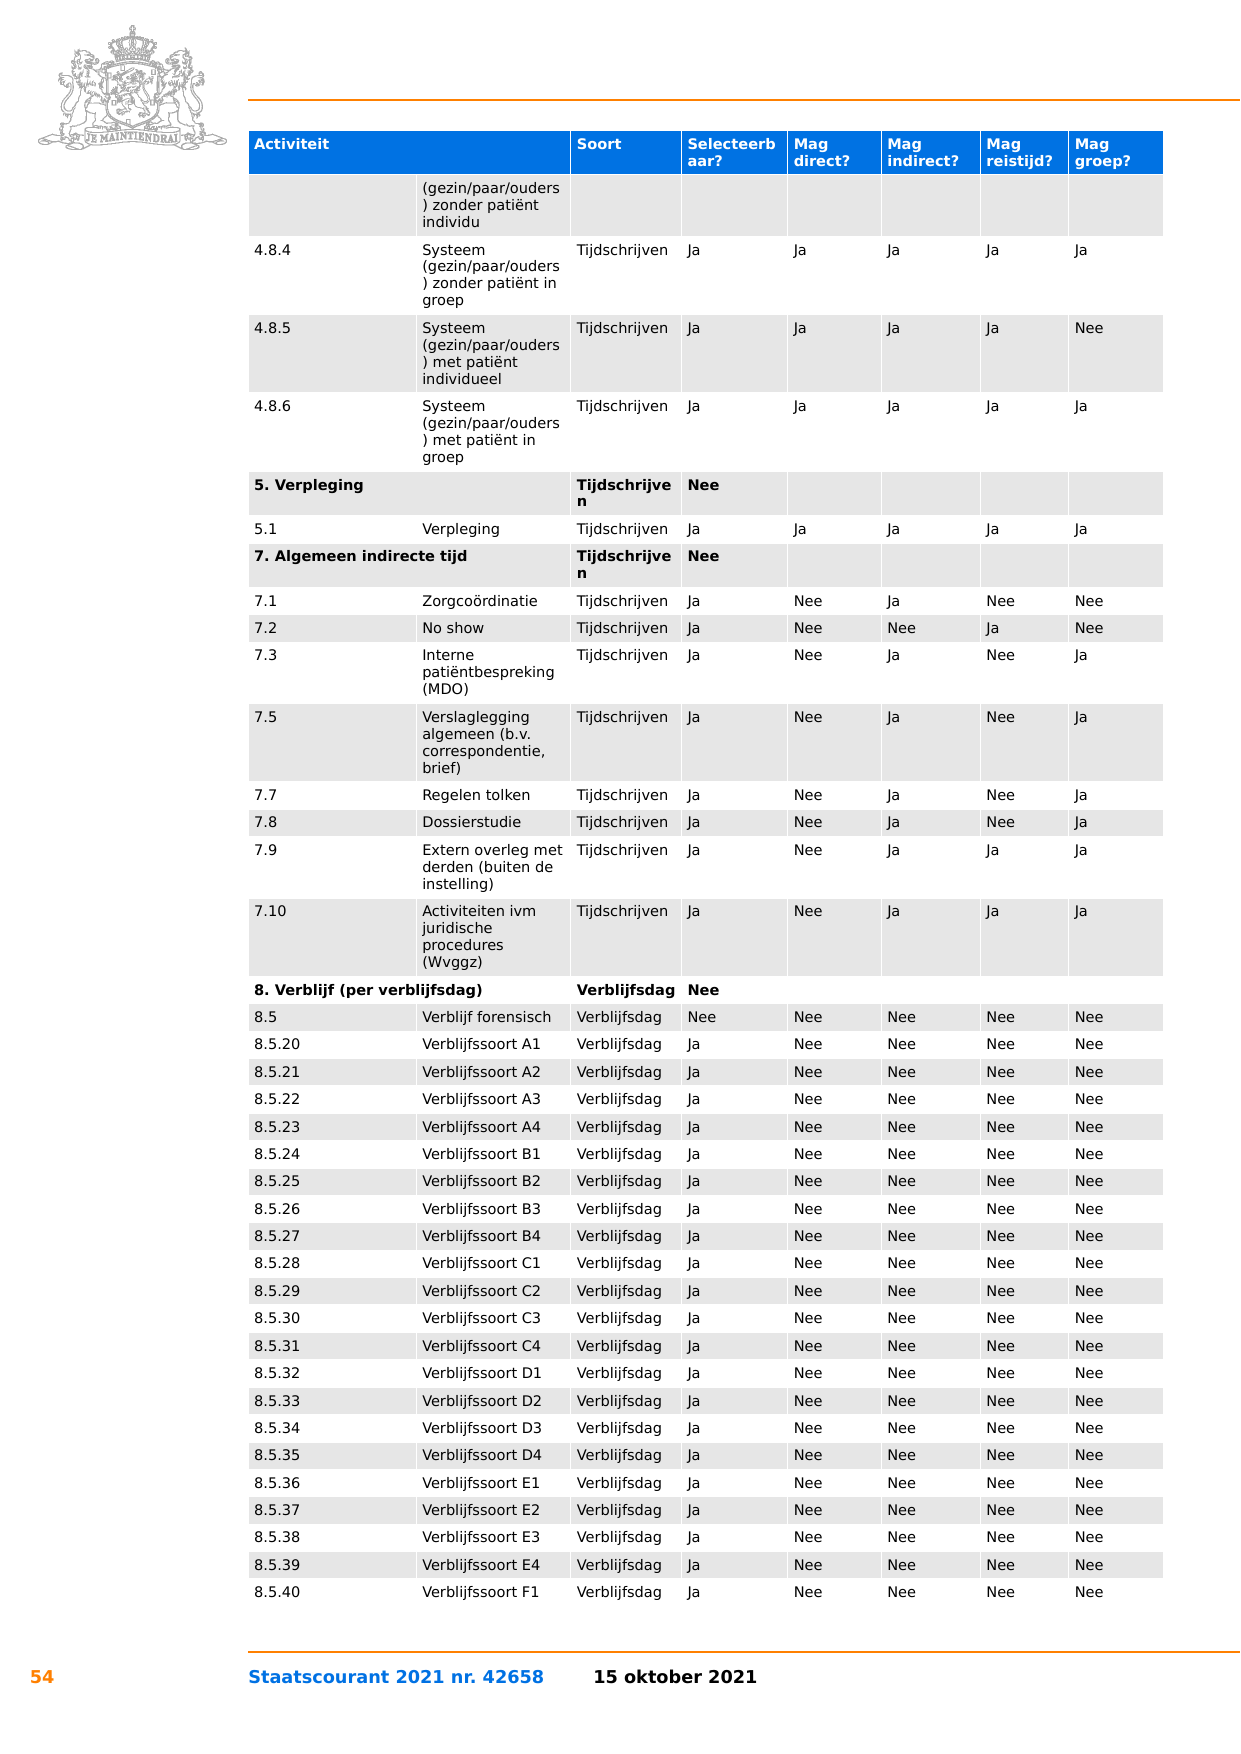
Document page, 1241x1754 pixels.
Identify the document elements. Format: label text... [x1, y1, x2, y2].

table_cell Nee [1069, 1196, 1163, 1222]
table_cell Regelen tolken [417, 782, 570, 809]
table_cell 5. Verpleging [249, 472, 570, 515]
table_cell Ja [1069, 237, 1163, 314]
table_cell 8.5 [249, 1004, 416, 1031]
table_cell Verblijfssoort E1 [417, 1470, 570, 1496]
table_cell Verblijfsdag [571, 1525, 681, 1551]
table_cell Nee [882, 1141, 980, 1167]
table_cell 4.8.4 [249, 237, 416, 314]
table_cell Ja [1069, 837, 1163, 897]
table_cell Ja [682, 643, 787, 703]
table_cell Nee [788, 782, 881, 809]
table_cell Verblijfssoort B4 [417, 1223, 570, 1250]
table_cell Nee [882, 1169, 980, 1195]
table_cell Ja [1069, 810, 1163, 836]
table_cell Nee [788, 1333, 881, 1359]
table_cell Nee [1069, 315, 1163, 392]
table_cell Ja [682, 1333, 787, 1359]
table_cell Tijdschrijven [571, 393, 681, 471]
table_cell Nee [1069, 1443, 1163, 1469]
table_cell Nee [1069, 1032, 1163, 1058]
table_cell 7.1 [249, 588, 416, 614]
table_cell Ja [788, 315, 881, 392]
table_cell Nee [788, 1004, 881, 1031]
table_cell 8.5.25 [249, 1169, 416, 1195]
table_cell Ja [882, 643, 980, 703]
table_cell Nee [981, 588, 1068, 614]
table_cell 8.5.35 [249, 1443, 416, 1469]
table_cell 7.9 [249, 837, 416, 897]
table_cell Ja [882, 837, 980, 897]
table_cell Nee [788, 1415, 881, 1441]
table_cell Nee [1069, 1525, 1163, 1551]
table_cell Nee [682, 544, 787, 587]
table_cell Nee [1069, 1580, 1163, 1606]
table_cell 8. Verblijf (per verblijfsdag) [249, 977, 570, 1003]
table_cell Ja [682, 393, 787, 471]
table_cell Nee [788, 837, 881, 897]
table_cell Systeem (gezin/paar/ouders) met patiënt in groep [417, 393, 570, 471]
table_cell Nee [882, 1059, 980, 1085]
table_cell Nee [788, 1306, 881, 1332]
table_cell 8.5.33 [249, 1388, 416, 1414]
table_cell Nee [981, 1470, 1068, 1496]
table_header Soort [571, 131, 681, 174]
table_cell Nee [882, 1223, 980, 1250]
table_cell 8.5.22 [249, 1086, 416, 1113]
table_cell Ja [682, 1114, 787, 1140]
table_cell Verblijfssoort E4 [417, 1552, 570, 1578]
table_cell 7.5 [249, 704, 416, 781]
table_cell Nee [1069, 1552, 1163, 1578]
table_cell Ja [682, 1196, 787, 1222]
table_cell Nee [788, 1360, 881, 1387]
table_cell 8.5.32 [249, 1360, 416, 1387]
table_cell Nee [981, 1415, 1068, 1441]
table_cell [788, 544, 881, 587]
table_cell Nee [788, 1169, 881, 1195]
table_cell Verblijfsdag [571, 1306, 681, 1332]
table_cell Verblijfssoort A3 [417, 1086, 570, 1113]
table_cell Verblijfssoort B3 [417, 1196, 570, 1222]
table_cell Nee [1069, 1114, 1163, 1140]
table_cell Verblijfsdag [571, 1552, 681, 1578]
table_cell Nee [882, 1278, 980, 1304]
table_cell 7.7 [249, 782, 416, 809]
table_cell Nee [1069, 1169, 1163, 1195]
table_cell Ja [682, 1251, 787, 1277]
table_cell 7.10 [249, 899, 416, 976]
table_cell Ja [682, 704, 787, 781]
table_cell Ja [1069, 516, 1163, 542]
table_cell Ja [682, 588, 787, 614]
table_cell Nee [1069, 1333, 1163, 1359]
table_cell Verblijf forensisch [417, 1004, 570, 1031]
table_cell Nee [788, 1032, 881, 1058]
table_cell Nee [882, 1525, 980, 1551]
table_cell Ja [682, 1278, 787, 1304]
table_cell Nee [788, 1278, 881, 1304]
table_cell Extern overleg met derden (buiten de instelling) [417, 837, 570, 897]
table_cell Ja [1069, 643, 1163, 703]
table_cell Nee [1069, 1086, 1163, 1113]
table_cell Nee [788, 1470, 881, 1496]
table_cell [1069, 977, 1163, 1003]
table_cell Nee [1069, 1278, 1163, 1304]
table_cell Dossierstudie [417, 810, 570, 836]
table_cell Ja [682, 1306, 787, 1332]
table_cell Verblijfssoort D4 [417, 1443, 570, 1469]
table_header Mag reistijd? [981, 131, 1068, 174]
table_cell Verblijfsdag [571, 1169, 681, 1195]
table_cell Tijdschrijven [571, 588, 681, 614]
table_cell Ja [682, 1086, 787, 1113]
table_cell Ja [682, 1470, 787, 1496]
table_cell Ja [1069, 899, 1163, 976]
table_cell Ja [788, 393, 881, 471]
table_cell Tijdschrijven [571, 837, 681, 897]
table_cell Ja [682, 1141, 787, 1167]
table_cell Ja [682, 516, 787, 542]
table_cell 5.1 [249, 516, 416, 542]
table_cell Ja [981, 237, 1068, 314]
table_cell [882, 472, 980, 515]
table_cell Nee [882, 1415, 980, 1441]
table_cell Verblijfsdag [571, 1580, 681, 1606]
table_cell Nee [1069, 1415, 1163, 1441]
table_header Mag groep? [1069, 131, 1163, 174]
table_cell Verblijfsdag [571, 1223, 681, 1250]
table_cell 7.2 [249, 615, 416, 642]
table_cell Nee [882, 1552, 980, 1578]
table_cell 8.5.30 [249, 1306, 416, 1332]
table_cell Verblijfssoort C4 [417, 1333, 570, 1359]
table_cell Nee [788, 1525, 881, 1551]
table_cell Ja [682, 782, 787, 809]
table_cell [981, 544, 1068, 587]
table_cell Tijdschrijven [571, 472, 681, 515]
table_cell Ja [882, 393, 980, 471]
table_cell Ja [682, 1580, 787, 1606]
table_header Selecteerbaar? [682, 131, 787, 174]
table_cell Nee [788, 1497, 881, 1524]
table_cell [981, 472, 1068, 515]
table_cell 8.5.21 [249, 1059, 416, 1085]
table_cell Ja [981, 393, 1068, 471]
table_cell [788, 472, 881, 515]
table_cell Nee [981, 1388, 1068, 1414]
table_cell [788, 175, 881, 236]
table_cell Nee [788, 704, 881, 781]
table_header Mag indirect? [882, 131, 980, 174]
table_cell Verblijfssoort D3 [417, 1415, 570, 1441]
table_cell Ja [882, 237, 980, 314]
table_cell Nee [981, 1223, 1068, 1250]
table_cell Nee [981, 1114, 1068, 1140]
table_header Mag direct? [788, 131, 881, 174]
table_cell Verblijfsdag [571, 1333, 681, 1359]
table_cell Ja [682, 315, 787, 392]
table_cell Nee [981, 1169, 1068, 1195]
table_cell Ja [682, 1552, 787, 1578]
table_cell Nee [981, 1360, 1068, 1387]
table_cell Nee [882, 1333, 980, 1359]
table_cell Ja [682, 1525, 787, 1551]
table_cell Ja [981, 837, 1068, 897]
table_cell Nee [981, 1580, 1068, 1606]
table_cell Tijdschrijven [571, 810, 681, 836]
table_cell Nee [882, 615, 980, 642]
table_cell 8.5.29 [249, 1278, 416, 1304]
table_cell [1069, 472, 1163, 515]
table_cell Nee [981, 1525, 1068, 1551]
table_cell Verblijfssoort C2 [417, 1278, 570, 1304]
table_cell Ja [882, 782, 980, 809]
table_cell Verblijfssoort C1 [417, 1251, 570, 1277]
table_cell Ja [682, 1388, 787, 1414]
table_cell Nee [1069, 1497, 1163, 1524]
table_cell [682, 175, 787, 236]
table_cell Nee [981, 810, 1068, 836]
table_cell [882, 977, 980, 1003]
table_cell Tijdschrijven [571, 643, 681, 703]
table_cell Ja [682, 1497, 787, 1524]
table_cell 8.5.28 [249, 1251, 416, 1277]
table_cell Nee [882, 1196, 980, 1222]
table_cell Ja [682, 237, 787, 314]
table_cell Ja [682, 1032, 787, 1058]
table_cell Nee [981, 1004, 1068, 1031]
table_cell Ja [882, 704, 980, 781]
table_cell Ja [682, 615, 787, 642]
table_cell Nee [1069, 1388, 1163, 1414]
table_cell No show [417, 615, 570, 642]
table_cell Nee [788, 1580, 881, 1606]
table_cell Verblijfssoort E3 [417, 1525, 570, 1551]
table_cell [882, 544, 980, 587]
table_cell Interne patiëntbespreking (MDO) [417, 643, 570, 703]
table_cell Ja [788, 516, 881, 542]
table_cell Nee [882, 1470, 980, 1496]
table_cell Tijdschrijven [571, 615, 681, 642]
table_cell [788, 977, 881, 1003]
table_cell Activiteiten ivm juridische procedures (Wvggz) [417, 899, 570, 976]
table_cell Nee [981, 704, 1068, 781]
table_cell Verblijfssoort D2 [417, 1388, 570, 1414]
table_cell Verblijfsdag [571, 1443, 681, 1469]
table_cell Nee [788, 1141, 881, 1167]
table_cell Tijdschrijven [571, 237, 681, 314]
table_cell Nee [788, 1086, 881, 1113]
table_cell Verblijfsdag [571, 1086, 681, 1113]
table_cell Nee [882, 1497, 980, 1524]
table_cell Systeem (gezin/paar/ouders) zonder patiënt in groep [417, 237, 570, 314]
table_cell Nee [1069, 1306, 1163, 1332]
table_cell 8.5.40 [249, 1580, 416, 1606]
table_cell Nee [981, 1443, 1068, 1469]
table_cell Nee [788, 1059, 881, 1085]
table_cell Ja [981, 516, 1068, 542]
table_cell Verblijfssoort E2 [417, 1497, 570, 1524]
table_cell Nee [788, 643, 881, 703]
table_cell Nee [882, 1360, 980, 1387]
table_cell Nee [1069, 1360, 1163, 1387]
table_cell Verblijfssoort A1 [417, 1032, 570, 1058]
table_cell 4.8.5 [249, 315, 416, 392]
table_cell Nee [981, 1552, 1068, 1578]
table_cell Ja [682, 1169, 787, 1195]
table_cell Ja [882, 899, 980, 976]
table_cell Ja [682, 810, 787, 836]
table_cell Nee [1069, 1004, 1163, 1031]
table_cell Nee [1069, 615, 1163, 642]
table_cell Ja [682, 1059, 787, 1085]
table_cell 8.5.23 [249, 1114, 416, 1140]
table_cell Ja [682, 1223, 787, 1250]
table_cell Nee [788, 1114, 881, 1140]
table_cell Ja [682, 1443, 787, 1469]
table_cell Nee [981, 1333, 1068, 1359]
table_cell Ja [1069, 393, 1163, 471]
table_cell 7.8 [249, 810, 416, 836]
table_cell Nee [981, 643, 1068, 703]
table_cell [1069, 544, 1163, 587]
table_cell Tijdschrijven [571, 782, 681, 809]
table_cell Nee [682, 1004, 787, 1031]
table_cell Ja [981, 315, 1068, 392]
table_cell Nee [882, 1388, 980, 1414]
table_cell 7.3 [249, 643, 416, 703]
table_cell Ja [682, 1360, 787, 1387]
table_cell Ja [882, 810, 980, 836]
table_cell Verblijfsdag [571, 1059, 681, 1085]
table_cell 8.5.27 [249, 1223, 416, 1250]
table_cell [571, 175, 681, 236]
table_cell 8.5.26 [249, 1196, 416, 1222]
table_cell Nee [1069, 1223, 1163, 1250]
table_cell Tijdschrijven [571, 704, 681, 781]
table_cell [1069, 175, 1163, 236]
table_cell Verblijfsdag [571, 1497, 681, 1524]
table_cell Nee [682, 472, 787, 515]
table_cell Nee [788, 1196, 881, 1222]
table_cell Verblijfssoort A4 [417, 1114, 570, 1140]
table_cell Ja [882, 516, 980, 542]
table_cell Ja [882, 315, 980, 392]
table_cell 4.8.6 [249, 393, 416, 471]
table_cell Nee [981, 1032, 1068, 1058]
table_cell Systeem (gezin/paar/ouders) met patiënt individueel [417, 315, 570, 392]
table_cell Verblijfsdag [571, 977, 681, 1003]
table_cell Verblijfsdag [571, 1360, 681, 1387]
table_cell Nee [788, 615, 881, 642]
table_header Activiteit [249, 131, 570, 174]
table_cell Ja [981, 899, 1068, 976]
table_cell Verblijfssoort B2 [417, 1169, 570, 1195]
table_cell Nee [981, 1497, 1068, 1524]
table_cell Nee [981, 782, 1068, 809]
table_cell Ja [682, 1415, 787, 1441]
table_cell Ja [682, 837, 787, 897]
table_cell Verblijfsdag [571, 1114, 681, 1140]
table_cell Nee [788, 810, 881, 836]
table_cell Tijdschrijven [571, 899, 681, 976]
table_cell Nee [1069, 1470, 1163, 1496]
table_cell Nee [882, 1251, 980, 1277]
table_cell Verblijfsdag [571, 1032, 681, 1058]
table_cell Nee [981, 1306, 1068, 1332]
table_cell 8.5.31 [249, 1333, 416, 1359]
table_cell Nee [788, 1552, 881, 1578]
table_cell Nee [981, 1086, 1068, 1113]
table_cell Ja [1069, 782, 1163, 809]
table_cell Nee [882, 1086, 980, 1113]
table_cell Nee [1069, 1141, 1163, 1167]
table_cell Nee [981, 1141, 1068, 1167]
table_cell Verblijfsdag [571, 1004, 681, 1031]
table_cell Verblijfssoort B1 [417, 1141, 570, 1167]
table_cell Nee [981, 1196, 1068, 1222]
table_cell 8.5.38 [249, 1525, 416, 1551]
table_cell 8.5.24 [249, 1141, 416, 1167]
table_cell Verblijfsdag [571, 1470, 681, 1496]
table_cell Nee [981, 1278, 1068, 1304]
table_cell Verblijfssoort C3 [417, 1306, 570, 1332]
table_cell [981, 175, 1068, 236]
table_cell Nee [882, 1032, 980, 1058]
table_cell [249, 175, 416, 236]
table_cell 8.5.20 [249, 1032, 416, 1058]
table_cell Nee [981, 1059, 1068, 1085]
table_cell Nee [882, 1004, 980, 1031]
table_cell 8.5.37 [249, 1497, 416, 1524]
table_cell 8.5.36 [249, 1470, 416, 1496]
table_cell Nee [882, 1306, 980, 1332]
table_cell Ja [1069, 704, 1163, 781]
table_cell Nee [788, 1443, 881, 1469]
table_cell (gezin/paar/ouders) zonder patiënt individu [417, 175, 570, 236]
table_cell Tijdschrijven [571, 544, 681, 587]
table_cell Tijdschrijven [571, 516, 681, 542]
table_cell Tijdschrijven [571, 315, 681, 392]
table_cell Verblijfsdag [571, 1141, 681, 1167]
table_cell Nee [981, 1251, 1068, 1277]
table_cell Nee [788, 899, 881, 976]
table_cell 7. Algemeen indirecte tijd [249, 544, 570, 587]
table_cell 8.5.39 [249, 1552, 416, 1578]
table_cell Verblijfsdag [571, 1388, 681, 1414]
picture [38, 25, 227, 150]
table_cell Verblijfsdag [571, 1251, 681, 1277]
table_cell Verblijfsdag [571, 1278, 681, 1304]
table_cell Zorgcoördinatie [417, 588, 570, 614]
table_cell [981, 977, 1068, 1003]
table_cell Nee [788, 1251, 881, 1277]
table_cell Ja [682, 899, 787, 976]
table_cell Verblijfssoort F1 [417, 1580, 570, 1606]
table_cell Verblijfsdag [571, 1415, 681, 1441]
table_cell Verblijfssoort D1 [417, 1360, 570, 1387]
table_cell Nee [882, 1580, 980, 1606]
table_cell Nee [1069, 1251, 1163, 1277]
table_cell 8.5.34 [249, 1415, 416, 1441]
table_cell Nee [1069, 588, 1163, 614]
table_cell Nee [882, 1114, 980, 1140]
table_cell Nee [788, 1223, 881, 1250]
table_cell Verpleging [417, 516, 570, 542]
table_cell Verslaglegging algemeen (b.v. correspondentie, brief) [417, 704, 570, 781]
table_cell Ja [882, 588, 980, 614]
table_cell Ja [788, 237, 881, 314]
table_cell Verblijfssoort A2 [417, 1059, 570, 1085]
table_cell Ja [981, 615, 1068, 642]
table_cell Nee [788, 588, 881, 614]
table_cell Nee [1069, 1059, 1163, 1085]
table_cell Nee [882, 1443, 980, 1469]
table_cell Nee [682, 977, 787, 1003]
table_cell Nee [788, 1388, 881, 1414]
table_cell [882, 175, 980, 236]
table_cell Verblijfsdag [571, 1196, 681, 1222]
